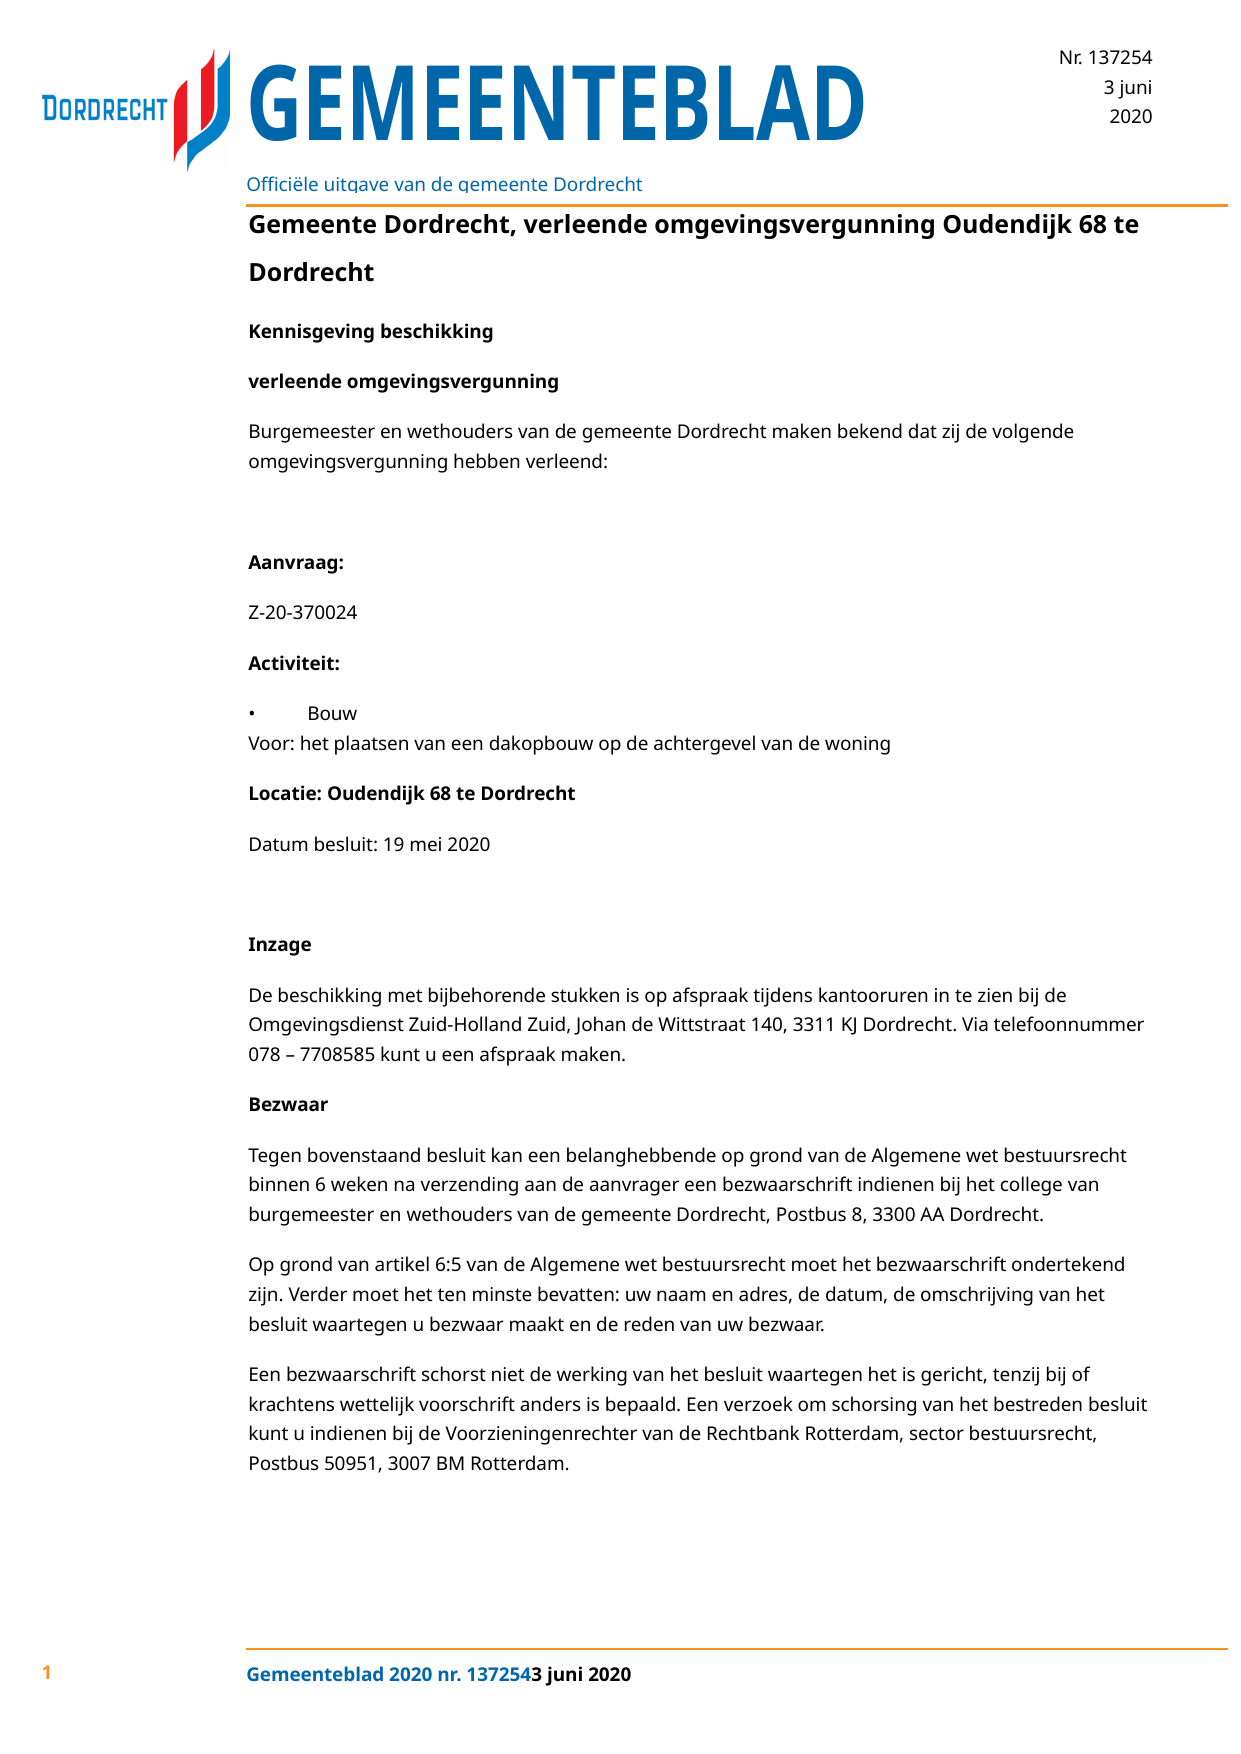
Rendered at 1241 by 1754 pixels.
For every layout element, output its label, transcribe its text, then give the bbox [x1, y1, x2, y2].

picture [41, 47, 231, 172]
text Activiteit: [248, 650, 1152, 676]
text Kennisgeving beschikking [248, 318, 1152, 344]
text Op grond van artikel 6:5 van de Algemene wet bestuursrecht moet het bezwaarschrift ondertekend zijn. Verder moet het ten minste bevatten: uw naam en adres, de datum, de omschrijving van het besluit waartegen u bezwaar maakt en de reden van uw bezwaar. [248, 1252, 1152, 1337]
text Voor: het plaatsen van een dakopbouw op de achtergevel van de woning [248, 730, 1152, 756]
text De beschikking met bijbehorende stukken is op afspraak tijdens kantooruren in te zien bij de Omgevingsdienst Zuid-Holland Zuid, Johan de Wittstraat 140, 3311 KJ Dordrecht. Via telefoonnummer 078 – 7708585 kunt u een afspraak maken. [248, 982, 1152, 1067]
text Z-20-370024 [248, 599, 1152, 625]
text Gemeente Dordrecht, verleende omgevingsvergunning Oudendijk 68 te Dordrecht [248, 207, 1152, 288]
text Tegen bovenstaand besluit kan een belanghebbende op grond van de Algemene wet bestuursrecht binnen 6 weken na verzending aan de aanvrager een bezwaarschrift indienen bij het college van burgemeester en wethouders van de gemeente Dordrecht, Postbus 8, 3300 AA Dordrecht. [248, 1142, 1152, 1227]
text verleende omgevingsvergunning [248, 368, 1152, 394]
text Locatie: Oudendijk 68 te Dordrecht [248, 780, 1152, 806]
text Aanvraag: [248, 549, 1152, 575]
text Bezwaar [248, 1092, 1152, 1117]
text Datum besluit: 19 mei 2020 [248, 831, 1152, 857]
text Burgemeester en wethouders van de gemeente Dordrecht maken bekend dat zij de volgende omgevingsvergunning hebben verleend: [248, 419, 1152, 474]
list Bouw [248, 700, 1152, 726]
text Een bezwaarschrift schorst niet de werking van het besluit waartegen het is gericht, tenzij bij of krachtens wettelijk voorschrift anders is bepaald. Een verzoek om schorsing van het bestreden besluit kunt u indienen bij de Voorzieningenrechter van de Rechtbank Rotterdam, sector bestuursrecht, Postbus 50951, 3007 BM Rotterdam. [248, 1361, 1152, 1476]
text Inzage [248, 932, 1152, 957]
